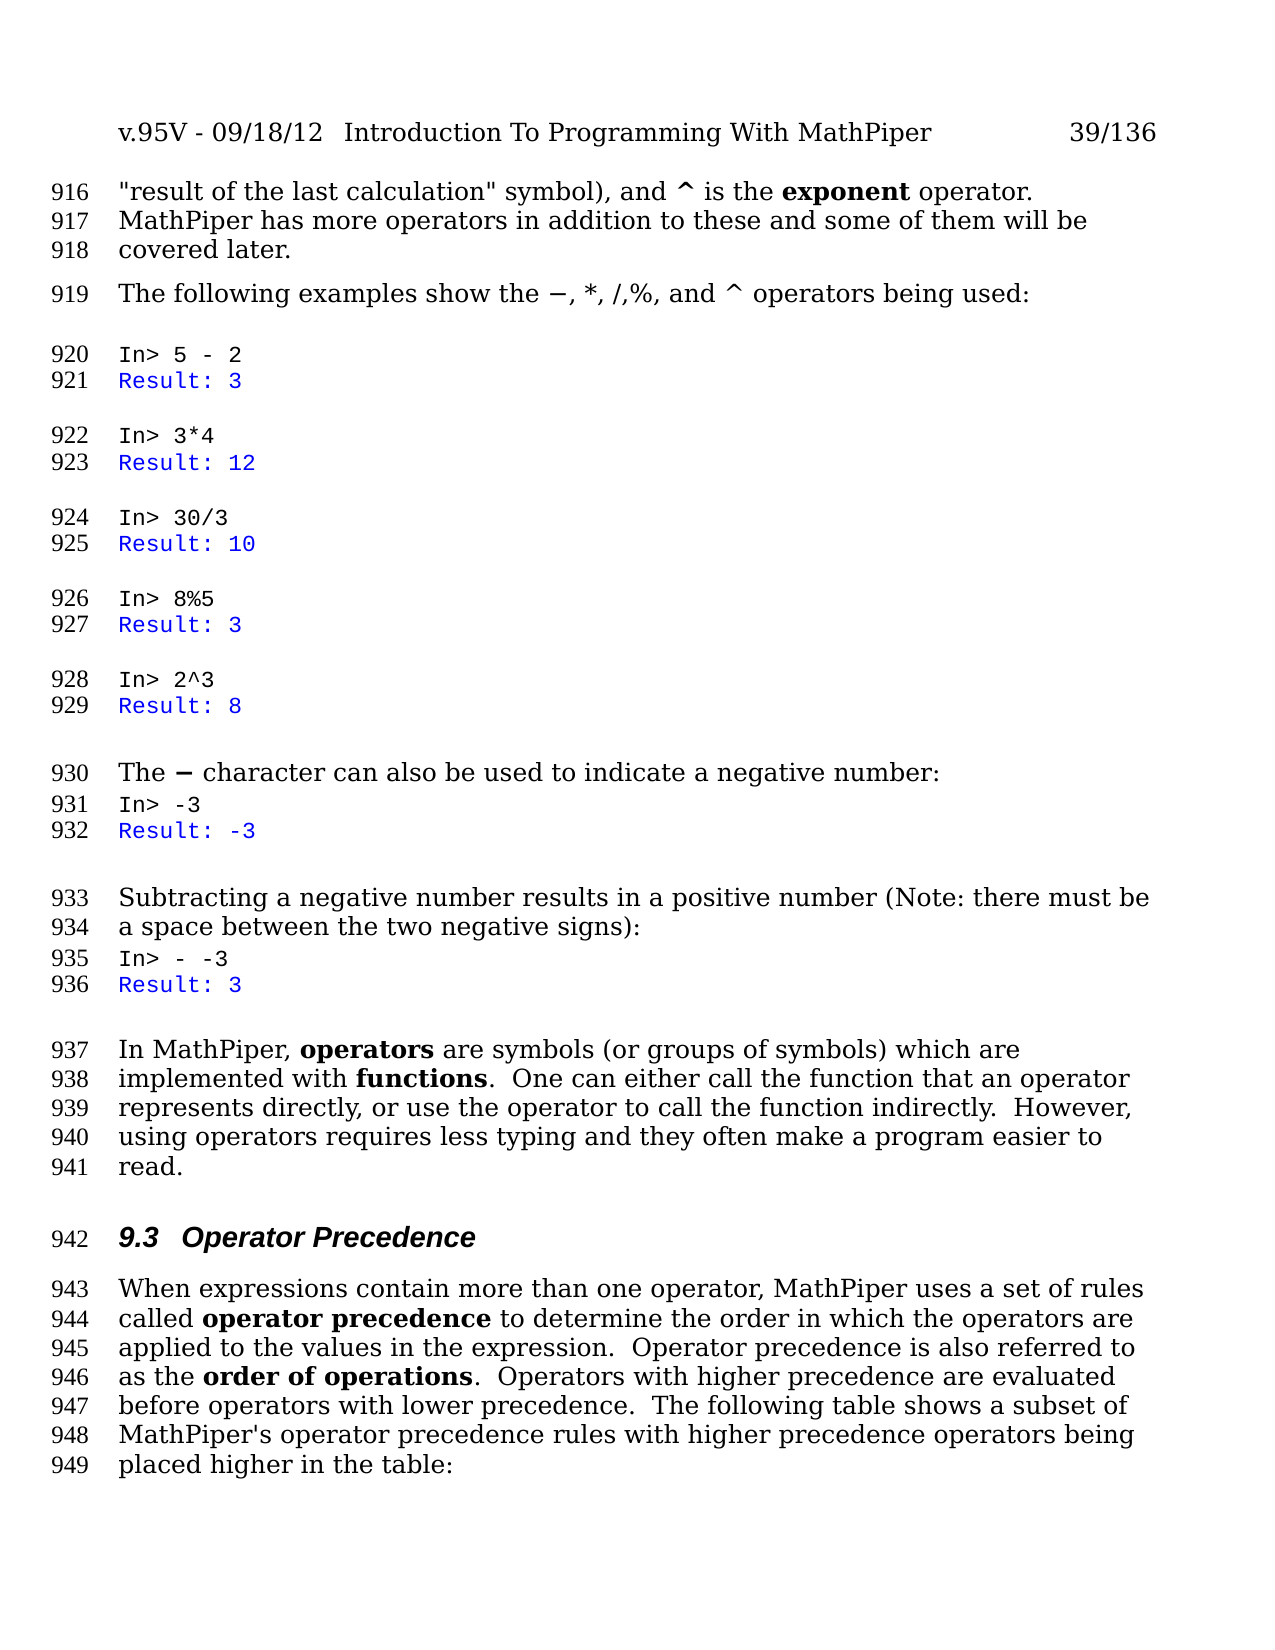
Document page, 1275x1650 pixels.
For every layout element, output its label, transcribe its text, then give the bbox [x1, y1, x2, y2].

text In> 2^3 [118, 668, 1157, 694]
subtitle Operator Precedence [118, 1220, 1157, 1253]
text Result: 3 [118, 370, 1157, 396]
text The following examples show the −, *, /,%, and ^ operators being used: [118, 279, 1157, 309]
text Result: -3 [118, 819, 1157, 845]
text In> 3*4 [118, 425, 1157, 451]
text Result: 3 [118, 613, 1157, 639]
text Result: 12 [118, 451, 1157, 477]
text Subtracting a negative number results in a positive number (Note: there must be a space between the two negative signs): [118, 883, 1157, 942]
text "result of the last calculation" symbol), and ^ is the exponent operator. MathPiper has more operators in addition to these and some of them will be covered later. [118, 177, 1157, 264]
text In> - -3 [118, 948, 1157, 974]
text The − character can also be used to indicate a negative number: [118, 758, 1157, 787]
text Result: 3 [118, 974, 1157, 1000]
text Result: 10 [118, 532, 1157, 558]
text In MathPiper, operators are symbols (or groups of symbols) which are implemented with functions. One can either call the function that an operator represents directly, or use the operator to call the function indirectly. However, using operators requires less typing and they often make a program easier to read. [118, 1034, 1157, 1181]
text Result: 8 [118, 694, 1157, 720]
text In> 5 - 2 [118, 344, 1157, 370]
text In> 30/3 [118, 506, 1157, 532]
text When expressions contain more than one operator, MathPiper uses a set of rules called operator precedence to determine the order in which the operators are applied to the values in the expression. Operator precedence is also referred to as the order of operations. Operators with higher precedence are evaluated before operators with lower precedence. The following table shows a subset of MathPiper's operator precedence rules with higher precedence operators being placed higher in the table: [118, 1274, 1157, 1479]
text In> -3 [118, 793, 1157, 819]
text In> 8%5 [118, 587, 1157, 613]
